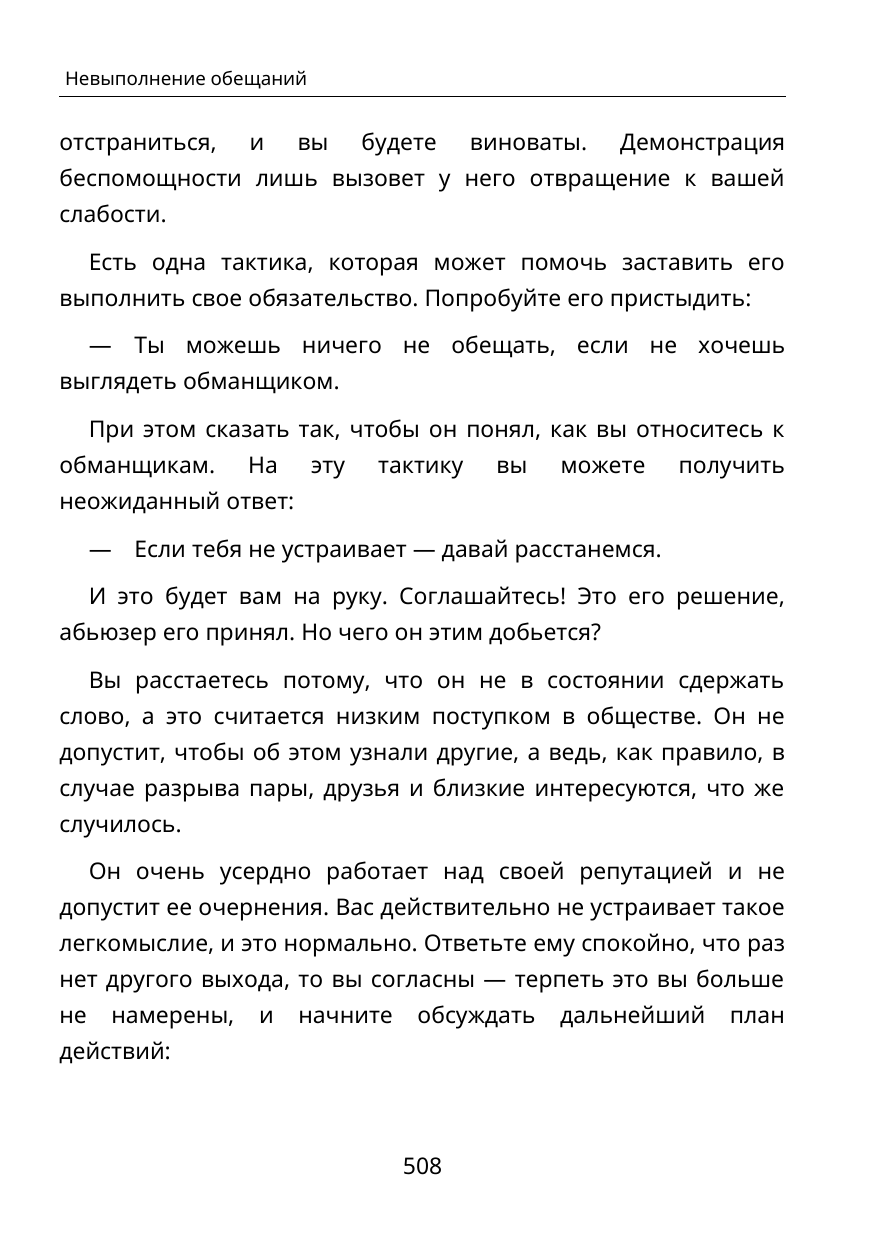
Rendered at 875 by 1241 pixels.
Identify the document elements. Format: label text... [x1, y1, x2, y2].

text И это будет вам на руку. Соглашайтесь! Это его решение, абьюзер его принял. Но чего он этим добьется? [59, 580, 786, 647]
text При этом сказать так, чтобы он понял, как вы относитесь к обманщикам. На эту тактику вы можете получить неожиданный ответ: [59, 413, 786, 516]
text отстраниться, и вы будете виноваты. Демонстрация беспомощности лишь вызовет у него отвращение к вашей слабости. [59, 126, 786, 229]
text Вы расстаетесь потому, что он не в состоянии сдержать слово, а это считается низким поступком в обществе. Он не допустит, чтобы об этом узнали другие, а ведь, как правило, в случае разрыва пары, друзья и близкие интересуются, что же случилось. [59, 664, 786, 839]
text Он очень усердно работает над своей репутацией и не допустит ее очернения. Вас действительно не устраивает такое легкомыслие, и это нормально. Ответьте ему спокойно, что раз нет другого выхода, то вы согласны — терпеть это вы больше не намерены, и начните обсуждать дальнейший план действий: [59, 855, 786, 1066]
list Если тебя не устраивает — давай расстанемся. [59, 532, 786, 564]
text Есть одна тактика, которая может помочь заставить его выполнить свое обязательство. Попробуйте его пристыдить: [59, 246, 786, 313]
list Ты можешь ничего не обещать, если не хочешь выглядеть обманщиком. [59, 329, 786, 396]
